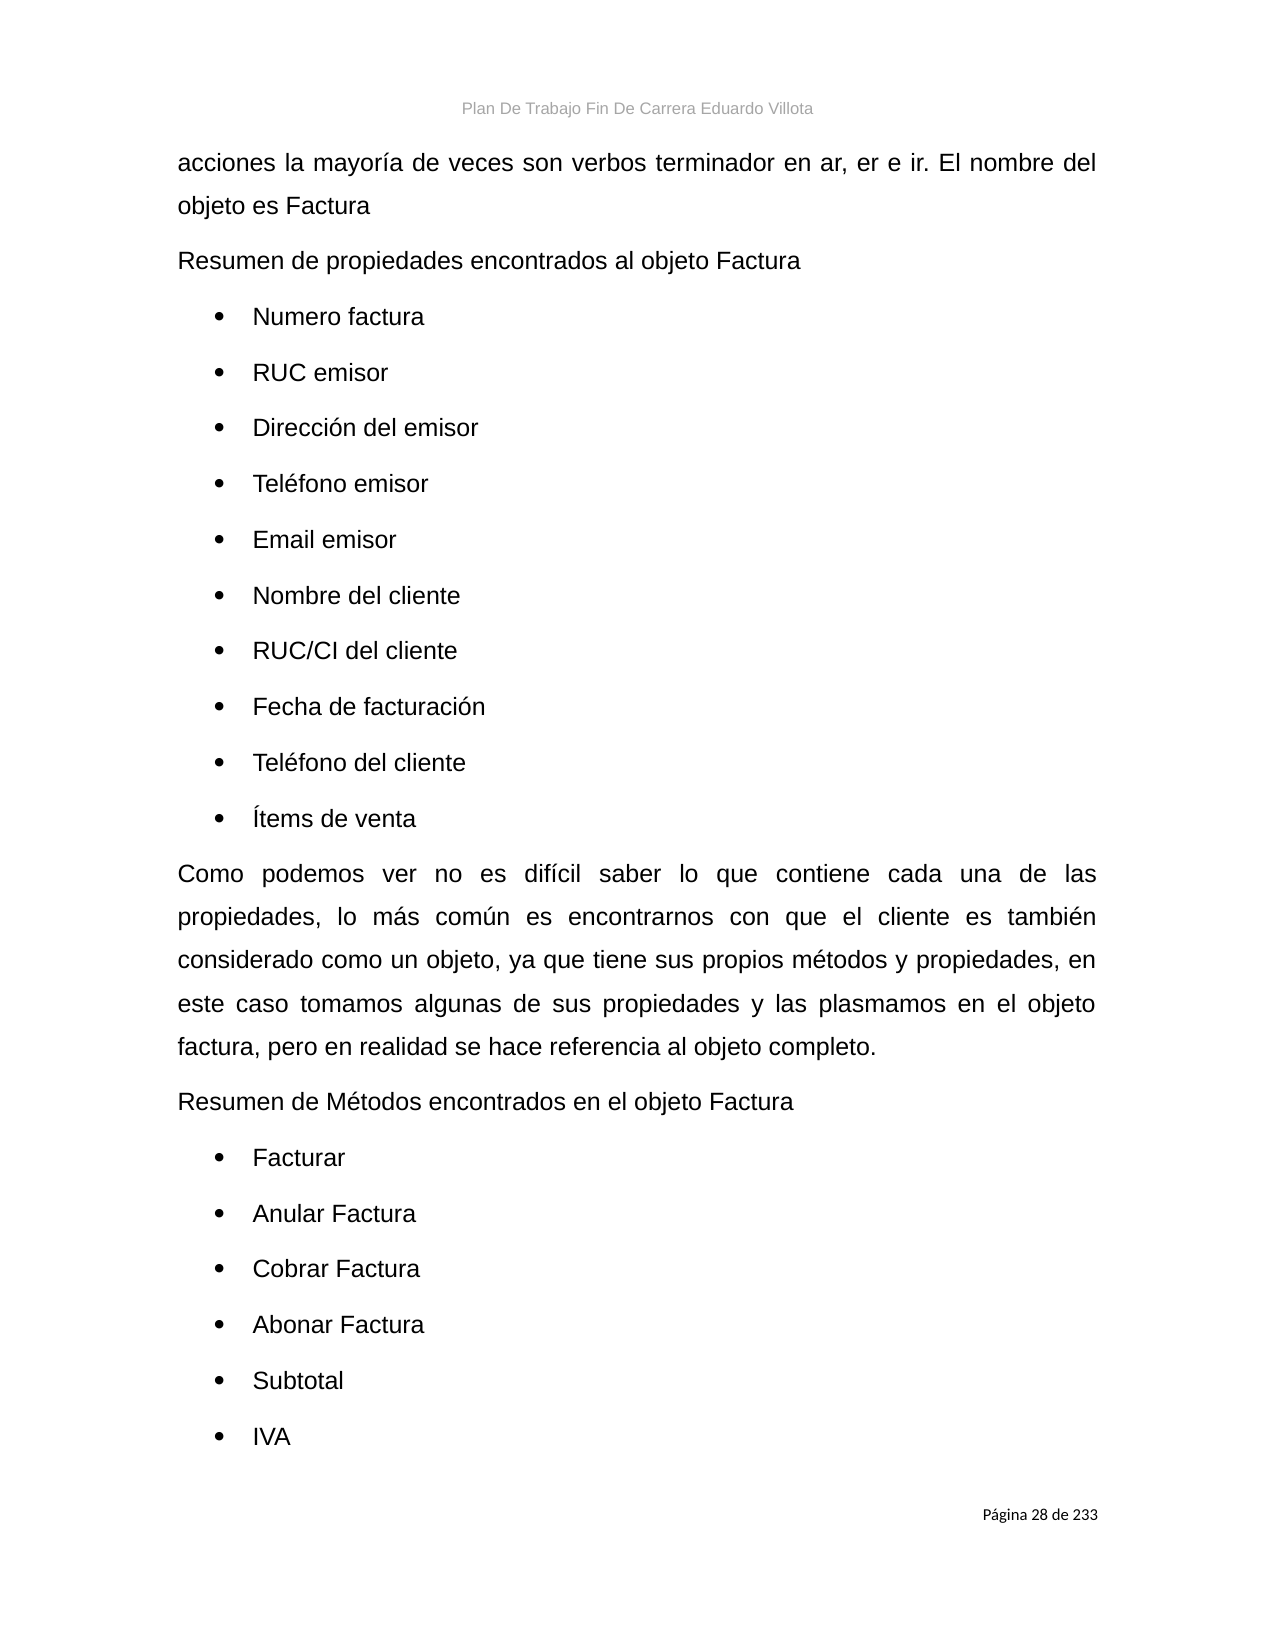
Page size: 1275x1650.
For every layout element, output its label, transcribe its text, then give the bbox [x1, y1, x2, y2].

list Numero factura [215, 302, 1098, 331]
list Anular Factura [215, 1199, 1098, 1228]
list IVA [215, 1422, 1098, 1451]
list Dirección del emisor [215, 413, 1098, 442]
list Fecha de facturación [215, 692, 1098, 721]
list Cobrar Factura [215, 1254, 1098, 1283]
list Facturar [215, 1143, 1098, 1172]
text acciones la mayoría de veces son verbos terminador en ar, er e ir. El nombre del objeto es Factura [177, 148, 1098, 219]
list Teléfono del cliente [215, 748, 1098, 777]
list RUC/CI del cliente [215, 636, 1098, 665]
text Resumen de propiedades encontrados al objeto Factura [177, 246, 1098, 275]
list Ítems de venta [215, 803, 1098, 832]
text Como podemos ver no es difícil saber lo que contiene cada una de las propiedades, lo más común es encontrarnos con que el cliente es también considerado como un objeto, ya que tiene sus propios métodos y propiedades, en este caso tomamos algunas de sus propiedades y las plasmamos en el objeto factura, pero en realidad se hace referencia al objeto completo. [177, 859, 1098, 1061]
list Email emisor [215, 525, 1098, 554]
list RUC emisor [215, 358, 1098, 387]
list Subtotal [215, 1366, 1098, 1395]
list Abonar Factura [215, 1310, 1098, 1339]
list Teléfono emisor [215, 469, 1098, 498]
text Resumen de Métodos encontrados en el objeto Factura [177, 1087, 1098, 1116]
list Nombre del cliente [215, 581, 1098, 609]
